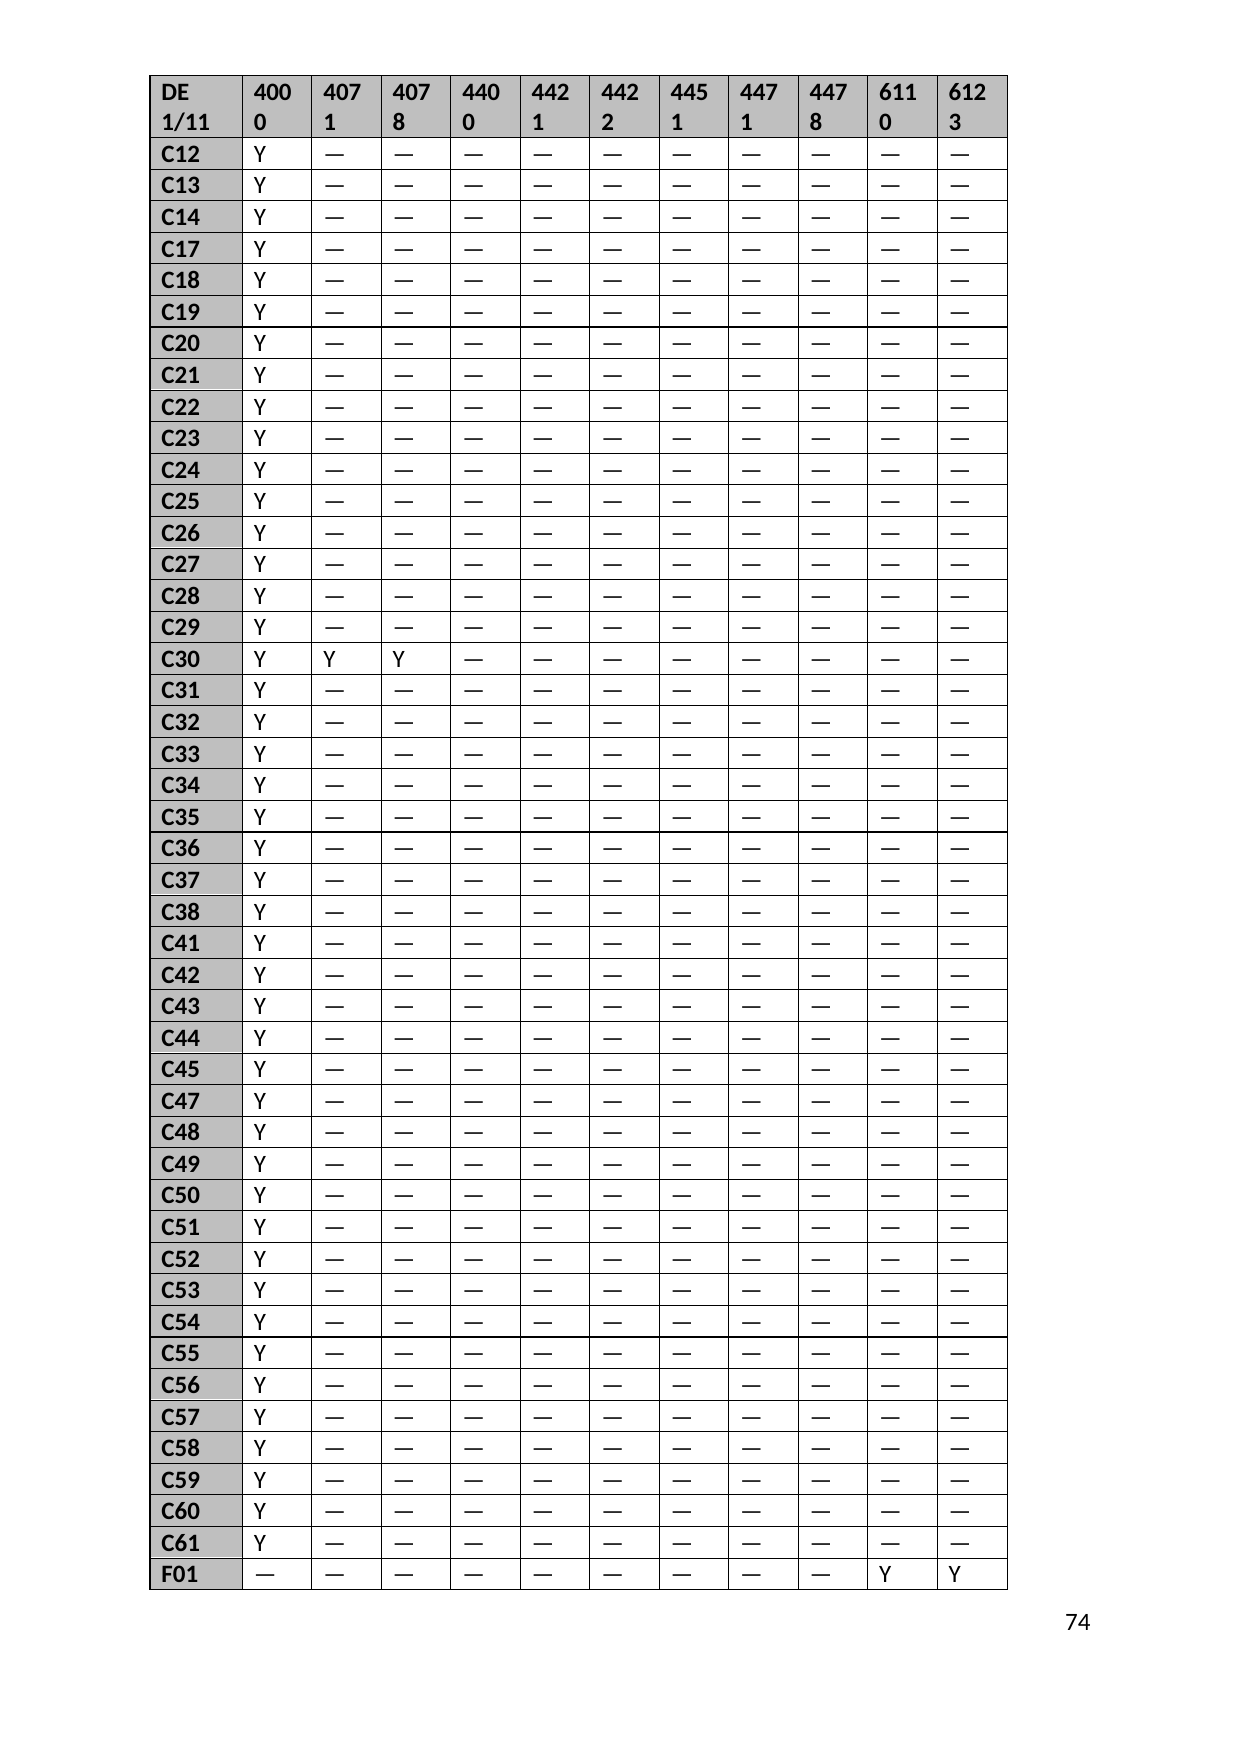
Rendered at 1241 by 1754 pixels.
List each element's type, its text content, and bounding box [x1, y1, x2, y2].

table_cell — [938, 1211, 1007, 1242]
table_cell — [938, 138, 1007, 169]
table_cell — [660, 170, 728, 200]
table_cell — [868, 201, 937, 232]
table_cell — [451, 927, 520, 958]
table_cell — [590, 580, 659, 611]
table_cell — [382, 1085, 450, 1116]
table_cell — [729, 769, 798, 800]
table_cell — [868, 1243, 937, 1273]
table_cell — [660, 1180, 728, 1210]
table_header 4078 [382, 76, 450, 137]
table_cell Y [243, 738, 311, 768]
table_cell — [938, 517, 1007, 547]
table_cell — [799, 517, 867, 547]
table_cell — [660, 1527, 728, 1557]
table_cell C49 [151, 1148, 242, 1179]
table_cell — [451, 138, 520, 169]
table_header 4478 [799, 76, 867, 137]
table_cell — [729, 1180, 798, 1210]
table_cell — [521, 612, 589, 642]
table_cell — [938, 170, 1007, 200]
table_cell — [382, 580, 450, 611]
table_cell — [312, 833, 381, 863]
table_cell C43 [151, 990, 242, 1021]
table_cell — [312, 1401, 381, 1431]
table_cell C52 [151, 1243, 242, 1273]
table_cell — [451, 959, 520, 989]
table_cell — [521, 1495, 589, 1526]
table_cell — [660, 927, 728, 958]
table_cell — [938, 1274, 1007, 1305]
table_cell — [382, 1148, 450, 1179]
table_cell — [938, 833, 1007, 863]
table_cell — [868, 1117, 937, 1147]
table_cell — [938, 1464, 1007, 1494]
table_cell — [312, 1274, 381, 1305]
table_cell Y [243, 896, 311, 926]
table_cell — [521, 1054, 589, 1084]
table_cell — [660, 1495, 728, 1526]
table_cell — [590, 1338, 659, 1368]
table_cell — [729, 1306, 798, 1336]
table_cell — [451, 833, 520, 863]
table_cell — [451, 1054, 520, 1084]
table_cell C12 [151, 138, 242, 169]
table_cell — [868, 706, 937, 737]
table_cell — [312, 296, 381, 326]
table_cell Y [243, 359, 311, 389]
table_cell — [521, 1243, 589, 1273]
table_header 6123 [938, 76, 1007, 137]
table_cell — [590, 517, 659, 547]
table_cell — [938, 801, 1007, 831]
table_header 4421 [521, 76, 589, 137]
table_cell C20 [151, 328, 242, 358]
table_cell — [660, 1148, 728, 1179]
table_cell — [312, 1306, 381, 1336]
table_cell — [451, 1464, 520, 1494]
table_cell — [799, 1054, 867, 1084]
table_cell — [590, 1022, 659, 1052]
table_cell Y [382, 643, 450, 674]
table_cell — [729, 233, 798, 263]
table_cell — [799, 1464, 867, 1494]
table_cell — [451, 1085, 520, 1116]
table_cell — [729, 359, 798, 389]
table_cell — [868, 454, 937, 484]
table_cell C26 [151, 517, 242, 547]
table_cell — [660, 706, 728, 737]
table_cell — [590, 675, 659, 705]
table_header 4071 [312, 76, 381, 137]
table_cell — [451, 706, 520, 737]
table_cell — [521, 864, 589, 894]
table_cell — [590, 1180, 659, 1210]
table_cell C42 [151, 959, 242, 989]
table_cell — [312, 990, 381, 1021]
table_cell — [938, 927, 1007, 958]
table_cell — [590, 1401, 659, 1431]
table_cell C58 [151, 1432, 242, 1463]
table_cell — [312, 1022, 381, 1052]
table_cell — [660, 675, 728, 705]
table_cell — [660, 1117, 728, 1147]
table_cell — [521, 927, 589, 958]
table_cell Y [243, 1401, 311, 1431]
table_cell — [660, 517, 728, 547]
table_header DE 1/11 [151, 76, 242, 137]
table_cell Y [243, 1464, 311, 1494]
table_cell — [938, 391, 1007, 421]
table_cell — [868, 675, 937, 705]
table_cell C38 [151, 896, 242, 926]
table_cell — [312, 549, 381, 579]
table_cell — [521, 233, 589, 263]
table_cell — [660, 549, 728, 579]
table_cell — [938, 580, 1007, 611]
table_cell — [312, 1495, 381, 1526]
table_cell — [938, 643, 1007, 674]
table_cell — [729, 1401, 798, 1431]
table_cell — [312, 1117, 381, 1147]
table_cell Y [243, 1338, 311, 1368]
table_cell — [660, 1338, 728, 1368]
table_cell Y [243, 675, 311, 705]
table_header 4451 [660, 76, 728, 137]
table_cell — [590, 359, 659, 389]
table_cell — [312, 675, 381, 705]
table_cell — [382, 391, 450, 421]
table_cell C30 [151, 643, 242, 674]
table_cell — [521, 296, 589, 326]
table_cell — [590, 864, 659, 894]
table_cell — [521, 990, 589, 1021]
table_cell — [312, 170, 381, 200]
table_cell — [660, 738, 728, 768]
table_cell Y [243, 1369, 311, 1399]
table_cell — [382, 1527, 450, 1557]
table_cell — [938, 328, 1007, 358]
table_cell — [451, 485, 520, 516]
table_cell — [729, 1211, 798, 1242]
table_cell — [590, 1527, 659, 1557]
table_cell — [729, 1117, 798, 1147]
table_cell — [590, 612, 659, 642]
table_cell — [660, 864, 728, 894]
table_cell — [521, 643, 589, 674]
table_cell — [382, 138, 450, 169]
table_cell — [521, 1211, 589, 1242]
table_cell — [938, 1527, 1007, 1557]
table_cell — [521, 1274, 589, 1305]
table_cell C36 [151, 833, 242, 863]
table_cell — [382, 769, 450, 800]
table_cell F01 [151, 1559, 242, 1589]
table_cell — [451, 1369, 520, 1399]
table_cell — [451, 233, 520, 263]
table_cell — [312, 328, 381, 358]
table_cell — [729, 864, 798, 894]
table_cell Y [243, 264, 311, 295]
table_cell — [660, 959, 728, 989]
table_cell — [729, 1527, 798, 1557]
table_cell — [590, 296, 659, 326]
table_cell — [729, 1369, 798, 1399]
table_cell — [521, 328, 589, 358]
table_cell Y [243, 1211, 311, 1242]
table_cell — [451, 549, 520, 579]
table_cell Y [243, 643, 311, 674]
table_cell — [451, 1211, 520, 1242]
table_cell — [799, 643, 867, 674]
table_cell Y [243, 1054, 311, 1084]
table_cell — [382, 738, 450, 768]
table_cell C21 [151, 359, 242, 389]
table_cell — [312, 706, 381, 737]
table_cell C45 [151, 1054, 242, 1084]
table_cell — [938, 959, 1007, 989]
table_header 4400 [451, 76, 520, 137]
table_cell — [382, 675, 450, 705]
table_cell — [799, 1243, 867, 1273]
table_cell C14 [151, 201, 242, 232]
table_cell Y [243, 328, 311, 358]
table_cell — [451, 612, 520, 642]
table_cell C57 [151, 1401, 242, 1431]
table_cell Y [868, 1559, 937, 1589]
table_cell — [729, 1022, 798, 1052]
table_cell — [660, 801, 728, 831]
table_cell — [590, 990, 659, 1021]
table_cell — [660, 1559, 728, 1589]
table_cell — [938, 706, 1007, 737]
table_cell — [729, 485, 798, 516]
table_cell — [590, 1117, 659, 1147]
table_cell — [938, 738, 1007, 768]
table_cell — [382, 549, 450, 579]
table_cell — [521, 896, 589, 926]
table_cell — [938, 1306, 1007, 1336]
table_cell Y [243, 580, 311, 611]
table_cell — [521, 801, 589, 831]
table_cell — [938, 1180, 1007, 1210]
table_cell — [590, 549, 659, 579]
table_cell — [868, 1432, 937, 1463]
table_cell — [660, 296, 728, 326]
table_cell — [868, 233, 937, 263]
table_cell — [521, 580, 589, 611]
table_cell — [799, 201, 867, 232]
table_cell — [382, 864, 450, 894]
table_cell — [451, 1148, 520, 1179]
table_cell — [799, 485, 867, 516]
table_cell — [451, 1338, 520, 1368]
table_cell — [799, 1338, 867, 1368]
table_cell — [312, 612, 381, 642]
table_cell — [938, 454, 1007, 484]
table_cell — [938, 201, 1007, 232]
table_cell — [312, 864, 381, 894]
table_cell — [868, 801, 937, 831]
table_cell — [382, 612, 450, 642]
table_cell — [382, 264, 450, 295]
table_cell Y [243, 864, 311, 894]
table_cell — [660, 1432, 728, 1463]
table_cell Y [938, 1559, 1007, 1589]
table_cell — [799, 801, 867, 831]
table_cell Y [243, 1022, 311, 1052]
table_cell — [312, 959, 381, 989]
table_cell — [521, 1180, 589, 1210]
table_cell — [451, 769, 520, 800]
table_cell — [312, 1243, 381, 1273]
table_cell — [382, 1369, 450, 1399]
table_cell — [868, 517, 937, 547]
table_cell C44 [151, 1022, 242, 1052]
table_cell — [451, 1495, 520, 1526]
table_cell — [382, 801, 450, 831]
table_cell — [729, 296, 798, 326]
table_cell — [521, 1559, 589, 1589]
table_cell — [868, 1054, 937, 1084]
table_cell — [382, 1243, 450, 1273]
table_cell — [590, 201, 659, 232]
table_cell — [590, 1559, 659, 1589]
table_cell — [521, 675, 589, 705]
table_cell — [521, 170, 589, 200]
table_cell — [729, 612, 798, 642]
table_cell — [312, 896, 381, 926]
table_cell — [521, 485, 589, 516]
table_cell — [451, 296, 520, 326]
table_cell Y [243, 549, 311, 579]
table_cell — [521, 959, 589, 989]
table_cell — [521, 454, 589, 484]
table_cell — [382, 359, 450, 389]
table_cell — [938, 233, 1007, 263]
table_cell — [938, 1022, 1007, 1052]
table_cell — [868, 738, 937, 768]
table_cell C56 [151, 1369, 242, 1399]
table_cell — [521, 1464, 589, 1494]
table_cell Y [243, 201, 311, 232]
table_cell — [868, 1527, 937, 1557]
table_cell C61 [151, 1527, 242, 1557]
table_cell — [590, 422, 659, 453]
table_cell — [938, 896, 1007, 926]
table_cell — [729, 1559, 798, 1589]
table_cell — [799, 675, 867, 705]
table_cell Y [243, 1495, 311, 1526]
table_cell — [521, 1338, 589, 1368]
table_cell — [451, 359, 520, 389]
table_cell Y [243, 454, 311, 484]
table_cell Y [243, 1117, 311, 1147]
table_cell — [312, 391, 381, 421]
table_cell — [382, 1432, 450, 1463]
table_cell — [660, 1274, 728, 1305]
table_cell C34 [151, 769, 242, 800]
table_cell — [521, 1306, 589, 1336]
table_cell — [799, 959, 867, 989]
table_cell — [729, 675, 798, 705]
table_cell C55 [151, 1338, 242, 1368]
table_cell — [729, 1432, 798, 1463]
table_cell — [938, 1338, 1007, 1368]
table_cell — [382, 1306, 450, 1336]
table_cell — [799, 1559, 867, 1589]
table_cell — [312, 517, 381, 547]
table_cell — [868, 1148, 937, 1179]
table_cell — [243, 1559, 311, 1589]
table_cell — [938, 1432, 1007, 1463]
table_cell — [868, 391, 937, 421]
table_cell — [451, 328, 520, 358]
table_cell — [799, 1022, 867, 1052]
table_cell — [729, 328, 798, 358]
table_cell — [799, 1148, 867, 1179]
table_cell — [938, 296, 1007, 326]
table_cell — [382, 328, 450, 358]
table_cell — [382, 422, 450, 453]
table_cell — [521, 201, 589, 232]
table_cell — [521, 706, 589, 737]
table_cell — [451, 896, 520, 926]
table_cell — [868, 833, 937, 863]
table_cell — [660, 1243, 728, 1273]
table_cell — [660, 612, 728, 642]
table_header 4422 [590, 76, 659, 137]
table_cell — [451, 1401, 520, 1431]
table_cell C17 [151, 233, 242, 263]
table_cell — [451, 1022, 520, 1052]
table_cell — [660, 422, 728, 453]
table_cell — [660, 769, 728, 800]
table_cell — [868, 643, 937, 674]
table_cell — [799, 549, 867, 579]
table_cell Y [243, 959, 311, 989]
table_cell — [590, 643, 659, 674]
table_cell — [938, 675, 1007, 705]
table_cell — [868, 328, 937, 358]
table_header 4471 [729, 76, 798, 137]
table_cell — [451, 454, 520, 484]
table_cell — [382, 1464, 450, 1494]
table_cell — [521, 738, 589, 768]
table_cell — [729, 927, 798, 958]
table_cell — [312, 422, 381, 453]
table_cell C35 [151, 801, 242, 831]
table_cell — [312, 1369, 381, 1399]
table_cell — [729, 959, 798, 989]
table_cell — [521, 138, 589, 169]
table_cell Y [243, 1148, 311, 1179]
table_cell — [660, 1401, 728, 1431]
table_cell — [590, 896, 659, 926]
table_cell — [938, 864, 1007, 894]
table_cell Y [243, 1274, 311, 1305]
table_cell — [868, 359, 937, 389]
table_cell C47 [151, 1085, 242, 1116]
table_cell — [938, 990, 1007, 1021]
table_cell — [312, 738, 381, 768]
table_cell C23 [151, 422, 242, 453]
table_cell — [382, 170, 450, 200]
table_cell Y [243, 1432, 311, 1463]
table_cell — [382, 706, 450, 737]
table_cell — [729, 738, 798, 768]
table_cell — [451, 1180, 520, 1210]
table_cell — [938, 1495, 1007, 1526]
table_cell — [312, 233, 381, 263]
table_cell — [660, 201, 728, 232]
table_cell — [729, 1243, 798, 1273]
table_cell — [938, 1117, 1007, 1147]
table_cell — [729, 517, 798, 547]
table_cell — [382, 927, 450, 958]
table_cell — [660, 580, 728, 611]
table_cell C24 [151, 454, 242, 484]
table_cell — [799, 422, 867, 453]
table_cell — [521, 359, 589, 389]
table_cell — [868, 612, 937, 642]
table_cell C19 [151, 296, 242, 326]
table_cell — [521, 391, 589, 421]
table_cell — [868, 1464, 937, 1494]
table_cell — [590, 1148, 659, 1179]
table_cell — [729, 801, 798, 831]
table_cell — [451, 801, 520, 831]
table_cell — [382, 233, 450, 263]
table_cell C51 [151, 1211, 242, 1242]
table_cell — [799, 738, 867, 768]
table_cell C28 [151, 580, 242, 611]
table_cell Y [243, 706, 311, 737]
table_cell — [799, 1211, 867, 1242]
table_cell — [521, 1432, 589, 1463]
table_cell — [590, 1495, 659, 1526]
table_cell — [729, 549, 798, 579]
table_cell — [938, 1401, 1007, 1431]
table_cell C33 [151, 738, 242, 768]
table_cell — [521, 1527, 589, 1557]
table_cell — [382, 1559, 450, 1589]
table_cell C53 [151, 1274, 242, 1305]
table_cell — [312, 1180, 381, 1210]
table_cell — [451, 1117, 520, 1147]
table_cell — [590, 233, 659, 263]
table_cell — [868, 927, 937, 958]
table_cell — [660, 264, 728, 295]
table_cell — [729, 643, 798, 674]
table_cell — [799, 990, 867, 1021]
table_cell — [382, 454, 450, 484]
table_cell — [868, 264, 937, 295]
table_cell — [938, 264, 1007, 295]
table_cell — [312, 1085, 381, 1116]
table_cell — [938, 549, 1007, 579]
table_cell — [590, 801, 659, 831]
table_cell — [799, 138, 867, 169]
table_cell — [729, 580, 798, 611]
table_cell — [938, 1243, 1007, 1273]
table_cell — [729, 138, 798, 169]
table_cell — [451, 643, 520, 674]
table_cell — [312, 927, 381, 958]
table_cell — [799, 170, 867, 200]
table_cell — [799, 1401, 867, 1431]
table_cell Y [243, 1085, 311, 1116]
table_cell — [938, 1054, 1007, 1084]
table_cell — [660, 485, 728, 516]
table_cell C13 [151, 170, 242, 200]
table_cell C41 [151, 927, 242, 958]
table_cell — [938, 1085, 1007, 1116]
table_cell — [799, 1085, 867, 1116]
table_cell — [521, 833, 589, 863]
table_cell Y [243, 170, 311, 200]
table_cell — [590, 454, 659, 484]
table_cell — [451, 1306, 520, 1336]
table_cell — [868, 296, 937, 326]
table_cell — [868, 1085, 937, 1116]
table_cell — [799, 454, 867, 484]
table_cell — [590, 706, 659, 737]
table_cell — [799, 896, 867, 926]
table_cell — [521, 1117, 589, 1147]
table_cell — [590, 833, 659, 863]
table_cell C22 [151, 391, 242, 421]
table_cell — [590, 1432, 659, 1463]
table_cell — [590, 1306, 659, 1336]
table_cell — [382, 485, 450, 516]
table_cell — [868, 1274, 937, 1305]
table_cell — [938, 769, 1007, 800]
table_cell — [590, 1211, 659, 1242]
table_cell — [382, 1180, 450, 1210]
table_cell — [729, 1338, 798, 1368]
table_cell — [729, 422, 798, 453]
table_cell — [451, 201, 520, 232]
table_cell — [521, 264, 589, 295]
table_cell — [590, 1243, 659, 1273]
table_cell Y [243, 801, 311, 831]
table_cell — [312, 1527, 381, 1557]
table_cell — [660, 990, 728, 1021]
table_cell — [382, 990, 450, 1021]
table_cell — [451, 675, 520, 705]
table_cell C29 [151, 612, 242, 642]
table_cell — [868, 580, 937, 611]
table_cell Y [243, 138, 311, 169]
table_cell — [660, 233, 728, 263]
table_cell — [729, 391, 798, 421]
table_cell Y [243, 769, 311, 800]
table_cell — [312, 580, 381, 611]
table_cell — [729, 896, 798, 926]
table_cell — [868, 422, 937, 453]
table_cell — [868, 864, 937, 894]
table_cell — [729, 1054, 798, 1084]
table_cell — [590, 138, 659, 169]
table_cell C50 [151, 1180, 242, 1210]
table_cell — [729, 1464, 798, 1494]
table_cell — [312, 359, 381, 389]
table_cell — [868, 896, 937, 926]
table_cell — [451, 580, 520, 611]
table_cell — [868, 170, 937, 200]
table_cell — [729, 1495, 798, 1526]
table_cell — [729, 990, 798, 1021]
table_cell C60 [151, 1495, 242, 1526]
table_cell C32 [151, 706, 242, 737]
table_cell — [660, 896, 728, 926]
table_cell C31 [151, 675, 242, 705]
table_cell — [382, 1211, 450, 1242]
table_cell — [312, 264, 381, 295]
table_cell — [729, 833, 798, 863]
table_cell — [799, 580, 867, 611]
table_cell — [312, 1559, 381, 1589]
table_cell — [799, 1432, 867, 1463]
table_cell — [868, 1401, 937, 1431]
table_cell — [660, 1054, 728, 1084]
table_cell — [590, 170, 659, 200]
table_cell — [382, 896, 450, 926]
table_cell — [590, 1464, 659, 1494]
table_cell — [590, 927, 659, 958]
table_cell — [521, 1085, 589, 1116]
table_cell — [382, 1054, 450, 1084]
table_cell — [660, 1464, 728, 1494]
table_cell — [451, 170, 520, 200]
table_cell — [521, 422, 589, 453]
table_cell C59 [151, 1464, 242, 1494]
table_cell — [868, 549, 937, 579]
table_cell — [938, 359, 1007, 389]
table_cell C18 [151, 264, 242, 295]
table_cell Y [243, 833, 311, 863]
table_cell — [382, 1117, 450, 1147]
table_cell — [799, 1180, 867, 1210]
table_cell — [590, 959, 659, 989]
table_cell — [660, 1306, 728, 1336]
table_cell — [938, 1369, 1007, 1399]
table_cell — [938, 485, 1007, 516]
table_cell — [451, 517, 520, 547]
table_cell — [382, 1338, 450, 1368]
table_cell — [382, 959, 450, 989]
table_cell — [660, 643, 728, 674]
table_cell — [312, 485, 381, 516]
table_cell — [312, 1211, 381, 1242]
table_cell C27 [151, 549, 242, 579]
table_cell — [729, 201, 798, 232]
table_cell — [521, 549, 589, 579]
table_cell — [312, 1432, 381, 1463]
table_cell Y [243, 233, 311, 263]
table_cell — [660, 1211, 728, 1242]
table_cell — [660, 359, 728, 389]
table_cell — [799, 264, 867, 295]
table_cell — [729, 264, 798, 295]
table_cell C48 [151, 1117, 242, 1147]
table_cell — [660, 391, 728, 421]
table_cell Y [243, 1243, 311, 1273]
table_cell Y [312, 643, 381, 674]
table_cell — [590, 1274, 659, 1305]
table_cell — [521, 1148, 589, 1179]
table_cell — [590, 391, 659, 421]
table_cell — [451, 738, 520, 768]
table_cell Y [243, 990, 311, 1021]
table_cell Y [243, 296, 311, 326]
table_cell — [382, 1274, 450, 1305]
table_cell — [312, 1054, 381, 1084]
table_cell — [799, 1117, 867, 1147]
table_cell — [799, 1306, 867, 1336]
table_cell — [868, 1369, 937, 1399]
table_cell — [938, 422, 1007, 453]
table_cell — [660, 454, 728, 484]
table_cell — [729, 1085, 798, 1116]
table_cell — [799, 328, 867, 358]
table_cell — [382, 1401, 450, 1431]
table_cell — [590, 738, 659, 768]
table_cell — [660, 833, 728, 863]
table_cell — [382, 517, 450, 547]
table_cell — [660, 1369, 728, 1399]
table_cell — [799, 233, 867, 263]
table_cell — [868, 1211, 937, 1242]
table_cell — [660, 138, 728, 169]
table_cell — [312, 138, 381, 169]
table_cell — [868, 1306, 937, 1336]
table_cell — [312, 201, 381, 232]
table_cell — [521, 517, 589, 547]
table_cell — [729, 706, 798, 737]
table_cell — [729, 454, 798, 484]
table_cell — [729, 1148, 798, 1179]
table_cell — [451, 1559, 520, 1589]
table_cell — [799, 612, 867, 642]
table_cell — [521, 1401, 589, 1431]
table_cell — [660, 1022, 728, 1052]
table_cell — [799, 927, 867, 958]
table_cell — [382, 1495, 450, 1526]
table_cell — [660, 1085, 728, 1116]
table_cell — [868, 1180, 937, 1210]
table_cell — [521, 1369, 589, 1399]
table_cell — [382, 201, 450, 232]
table_cell — [590, 264, 659, 295]
table_cell — [799, 769, 867, 800]
table_cell — [451, 864, 520, 894]
table_cell — [799, 1369, 867, 1399]
table_cell — [382, 296, 450, 326]
table_cell — [382, 833, 450, 863]
table_cell — [938, 1148, 1007, 1179]
table_cell — [799, 864, 867, 894]
table_cell — [451, 422, 520, 453]
table_cell — [868, 1338, 937, 1368]
table_cell — [590, 1369, 659, 1399]
table_cell Y [243, 612, 311, 642]
table_cell — [451, 1243, 520, 1273]
table_cell — [521, 769, 589, 800]
table_cell Y [243, 1306, 311, 1336]
table_header 4000 [243, 76, 311, 137]
table_cell Y [243, 391, 311, 421]
table_cell C25 [151, 485, 242, 516]
table_cell C37 [151, 864, 242, 894]
table_cell — [799, 1527, 867, 1557]
table_cell — [312, 1464, 381, 1494]
table_cell — [590, 769, 659, 800]
table_cell Y [243, 1527, 311, 1557]
table_cell — [868, 769, 937, 800]
table_cell — [799, 706, 867, 737]
table_cell — [451, 990, 520, 1021]
table_cell — [590, 1054, 659, 1084]
table_cell — [451, 1274, 520, 1305]
table_cell — [868, 485, 937, 516]
table_cell — [938, 612, 1007, 642]
table_cell — [868, 990, 937, 1021]
table_cell — [799, 391, 867, 421]
table_cell — [868, 1022, 937, 1052]
table_cell — [868, 138, 937, 169]
table_cell — [312, 769, 381, 800]
table_cell — [868, 1495, 937, 1526]
table_cell — [451, 391, 520, 421]
table_cell — [590, 1085, 659, 1116]
table_cell — [660, 328, 728, 358]
table_cell Y [243, 927, 311, 958]
table_cell Y [243, 485, 311, 516]
table_cell Y [243, 517, 311, 547]
table_cell Y [243, 1180, 311, 1210]
table_cell — [312, 454, 381, 484]
table_cell — [312, 1338, 381, 1368]
table_cell — [799, 1495, 867, 1526]
table_cell — [451, 264, 520, 295]
table_cell — [451, 1527, 520, 1557]
table_cell — [312, 1148, 381, 1179]
table_header 6110 [868, 76, 937, 137]
table_cell Y [243, 422, 311, 453]
table_cell — [868, 959, 937, 989]
table_cell — [729, 170, 798, 200]
table_cell — [590, 485, 659, 516]
table_cell — [799, 833, 867, 863]
table_cell — [799, 296, 867, 326]
table_cell — [451, 1432, 520, 1463]
table_cell C54 [151, 1306, 242, 1336]
table_cell — [799, 359, 867, 389]
table_cell — [729, 1274, 798, 1305]
table_cell — [382, 1022, 450, 1052]
table_cell — [799, 1274, 867, 1305]
table_cell — [590, 328, 659, 358]
table_cell — [521, 1022, 589, 1052]
table_cell — [312, 801, 381, 831]
